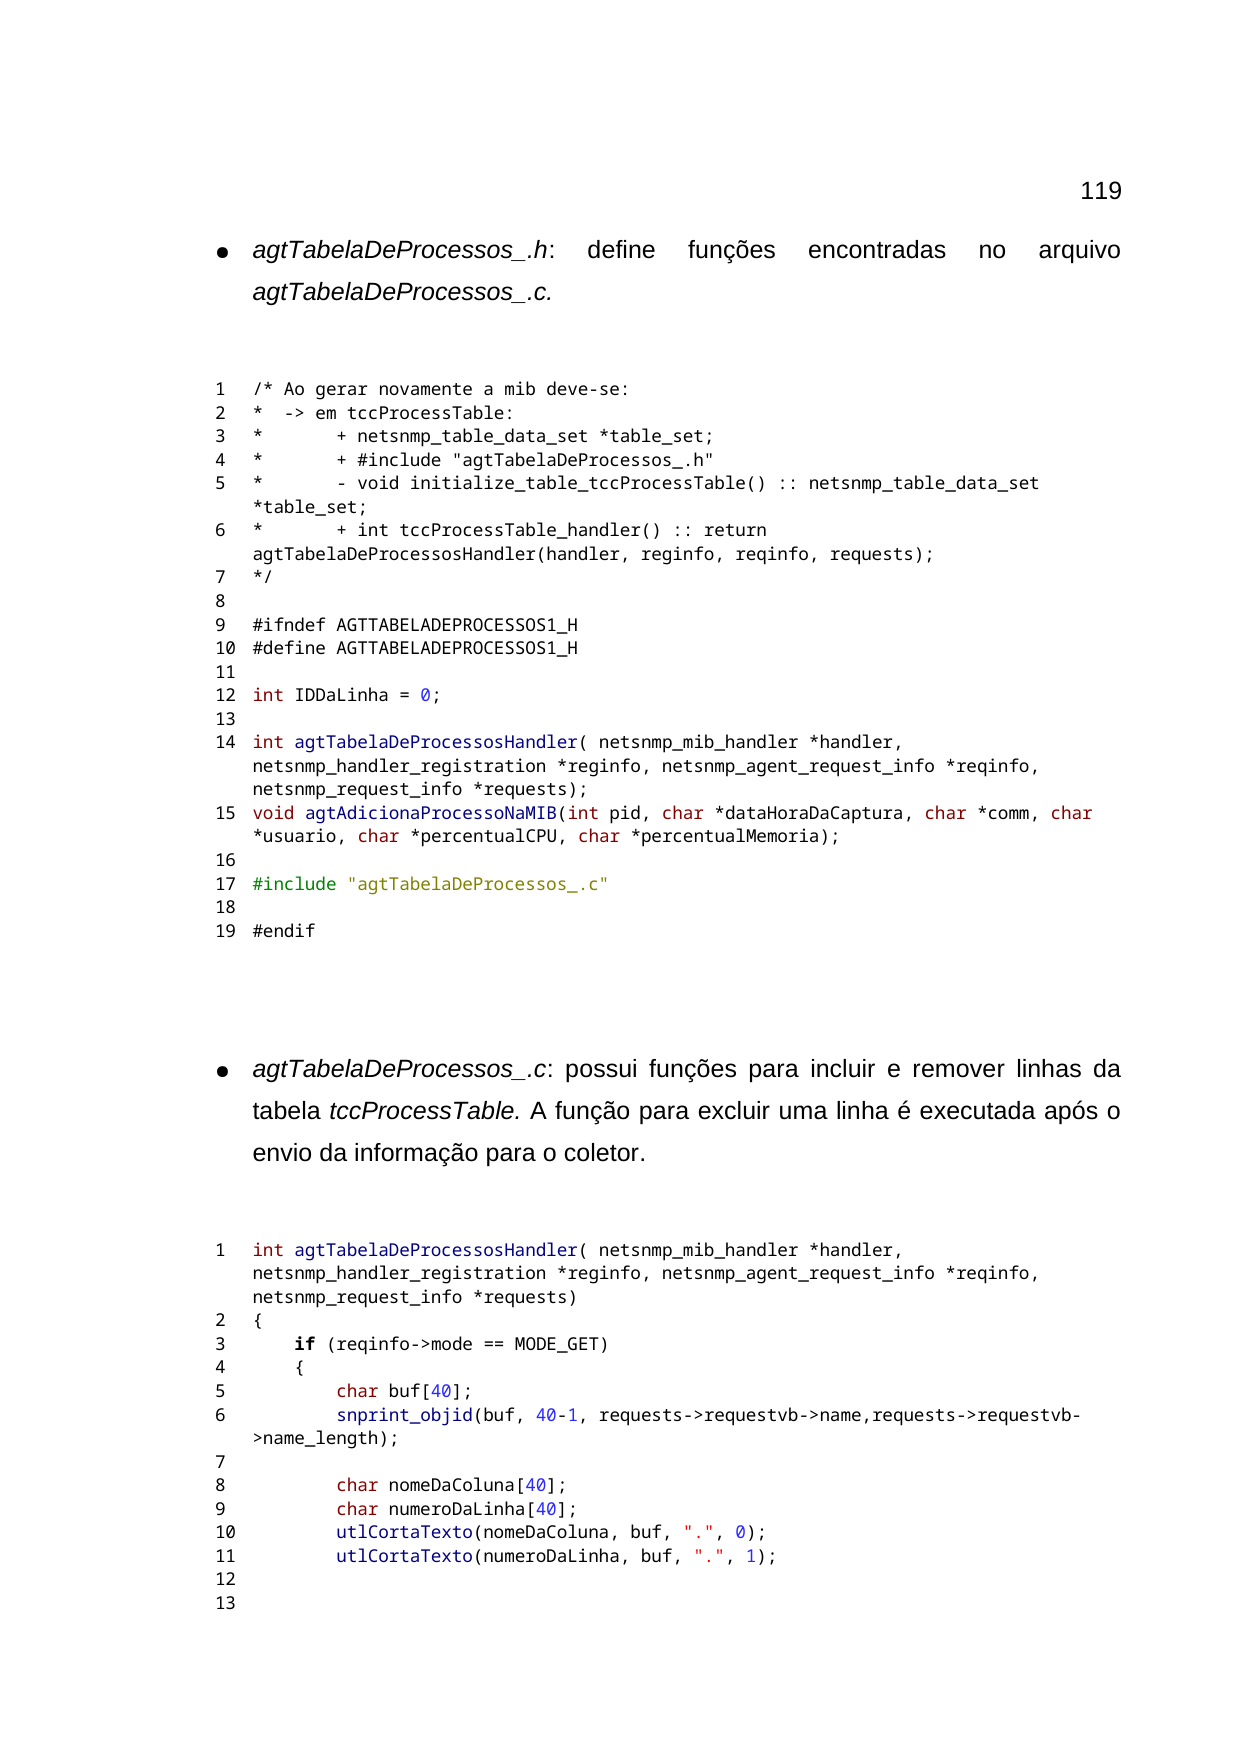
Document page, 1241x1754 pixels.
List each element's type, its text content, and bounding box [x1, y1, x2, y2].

list { [215, 1308, 1122, 1332]
list if (reqinfo->mode == MODE_GET) [215, 1332, 1122, 1355]
list * + #include "agtTabelaDeProcessos_.h" [215, 448, 1122, 471]
list char nomeDaColuna[40]; [215, 1473, 1122, 1497]
list agtTabelaDeProcessos_.c: possui funções para incluir e remover linhas da tabela tccProcessTable. A função para excluir uma linha é executada após o envio da informação para o coletor. [215, 1055, 1122, 1167]
list int agtTabelaDeProcessosHandler( netsnmp_mib_handler *handler, netsnmp_handler_registration *reginfo, netsnmp_agent_request_info *reqinfo, netsnmp_request_info *requests); [215, 730, 1122, 801]
list char numeroDaLinha[40]; [215, 1497, 1122, 1520]
list void agtAdicionaProcessoNaMIB(int pid, char *dataHoraDaCaptura, char *comm, char *usuario, char *percentualCPU, char *percentualMemoria); [215, 801, 1122, 848]
list #endif [215, 918, 1122, 942]
list /* Ao gerar novamente a mib deve-se: [215, 377, 1122, 401]
list { [215, 1355, 1122, 1379]
list * - void initialize_table_tccProcessTable() :: netsnmp_table_data_set *table_set; [215, 471, 1122, 518]
list * + netsnmp_table_data_set *table_set; [215, 424, 1122, 448]
list * -> em tccProcessTable: [215, 401, 1122, 424]
list agtTabelaDeProcessos_.h: define funções encontradas no arquivo agtTabelaDeProcessos_.c. [215, 236, 1122, 306]
list char buf[40]; [215, 1379, 1122, 1402]
list #include "agtTabelaDeProcessos_.c" [215, 871, 1122, 895]
list utlCortaTexto(numeroDaLinha, buf, ".", 1); [215, 1544, 1122, 1567]
list */ [215, 565, 1122, 589]
list * + int tccProcessTable_handler() :: return agtTabelaDeProcessosHandler(handler, reginfo, reqinfo, requests); [215, 518, 1122, 565]
list int agtTabelaDeProcessosHandler( netsnmp_mib_handler *handler, netsnmp_handler_registration *reginfo, netsnmp_agent_request_info *reqinfo, netsnmp_request_info *requests) [215, 1238, 1122, 1308]
list utlCortaTexto(nomeDaColuna, buf, ".", 0); [215, 1520, 1122, 1544]
list int IDDaLinha = 0; [215, 683, 1122, 707]
list #ifndef AGTTABELADEPROCESSOS1_H [215, 612, 1122, 636]
list #define AGTTABELADEPROCESSOS1_H [215, 636, 1122, 659]
list snprint_objid(buf, 40-1, requests->requestvb->name,requests->requestvb->name_length); [215, 1402, 1122, 1449]
